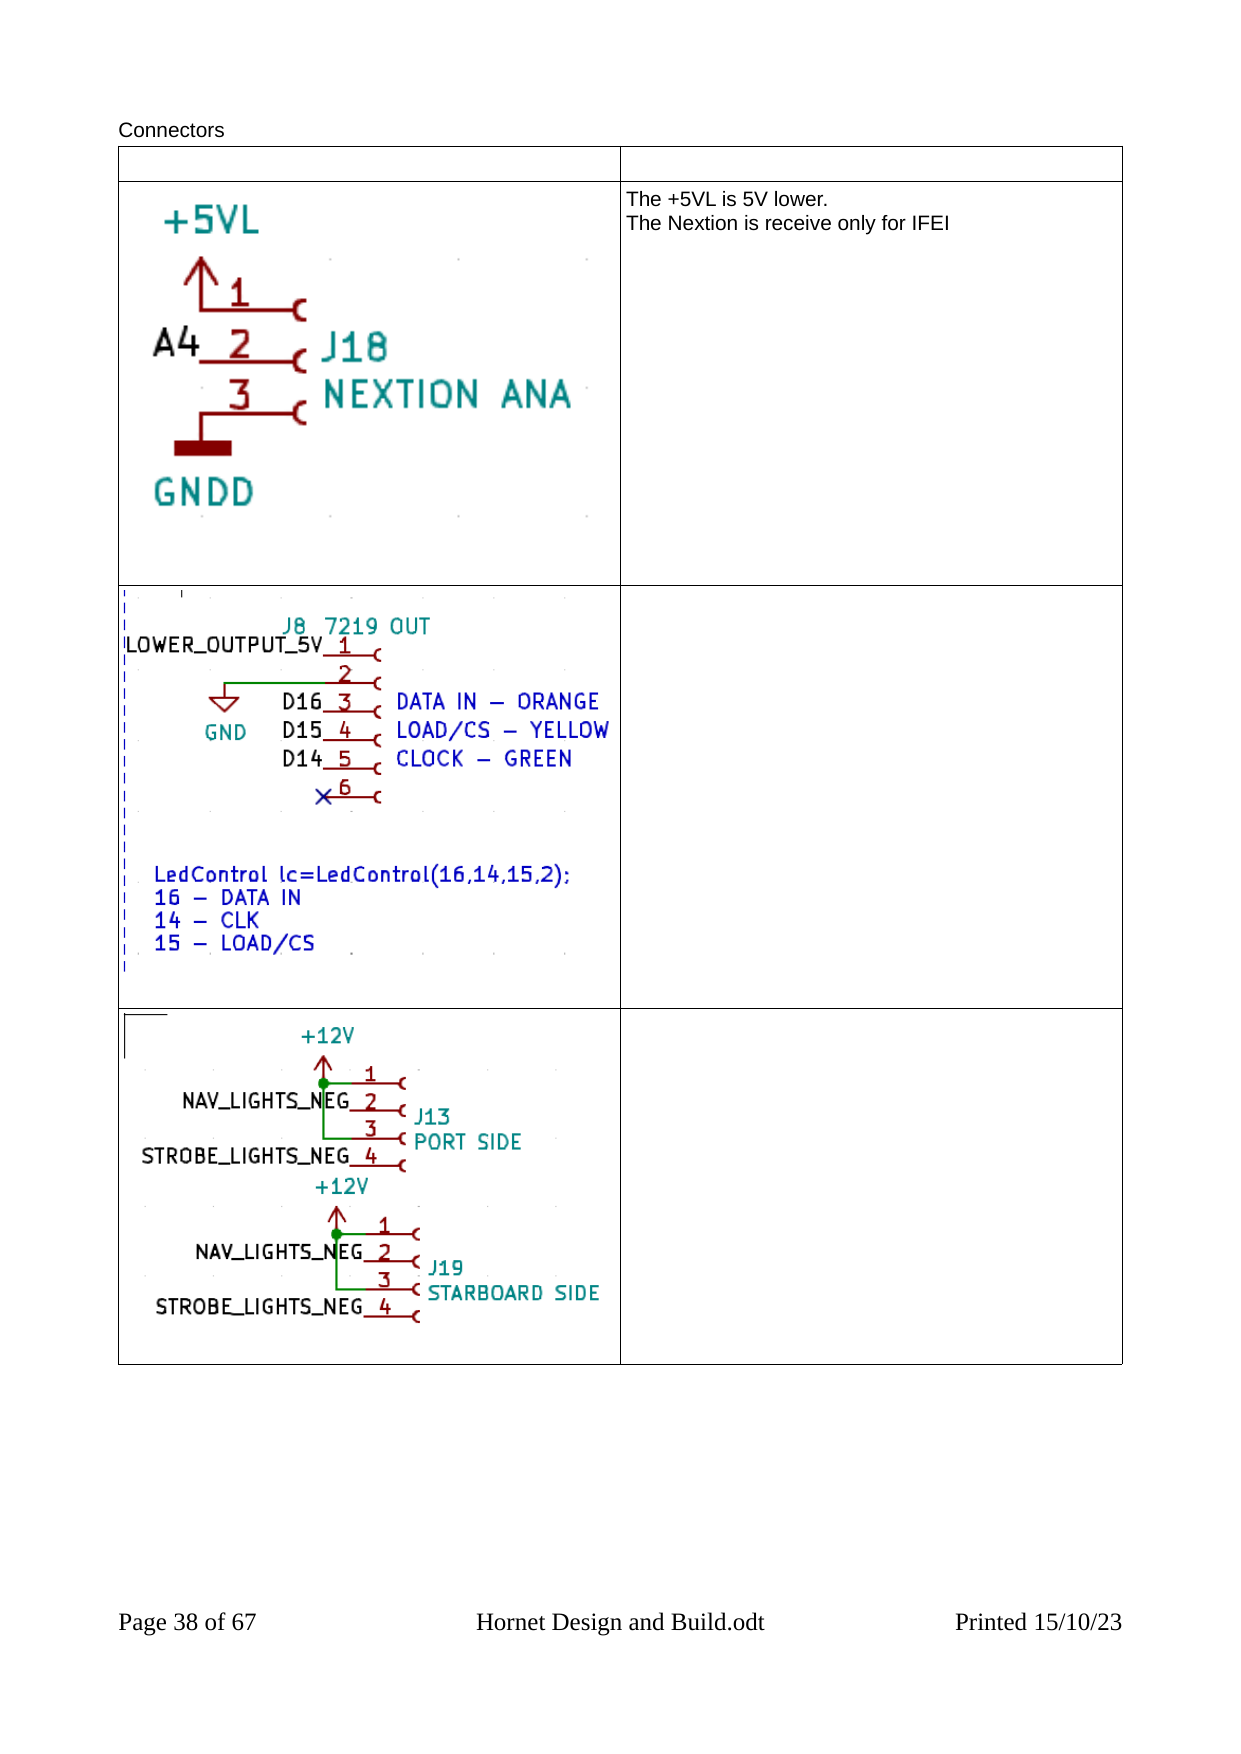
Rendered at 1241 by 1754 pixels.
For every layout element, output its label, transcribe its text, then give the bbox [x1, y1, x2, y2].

text Connectors [118, 118, 1122, 142]
table_cell [621, 1009, 1122, 1364]
table_cell [119, 182, 620, 585]
table_cell [119, 586, 620, 1008]
picture [123, 187, 615, 556]
table_cell [119, 1009, 620, 1364]
picture [123, 590, 615, 978]
table_cell [621, 586, 1122, 1008]
table_header [621, 147, 1122, 181]
table_header [119, 147, 620, 181]
table_cell The +5VL is 5V lower. The Nextion is receive only for IFEI [621, 182, 1122, 585]
picture [123, 1013, 615, 1335]
